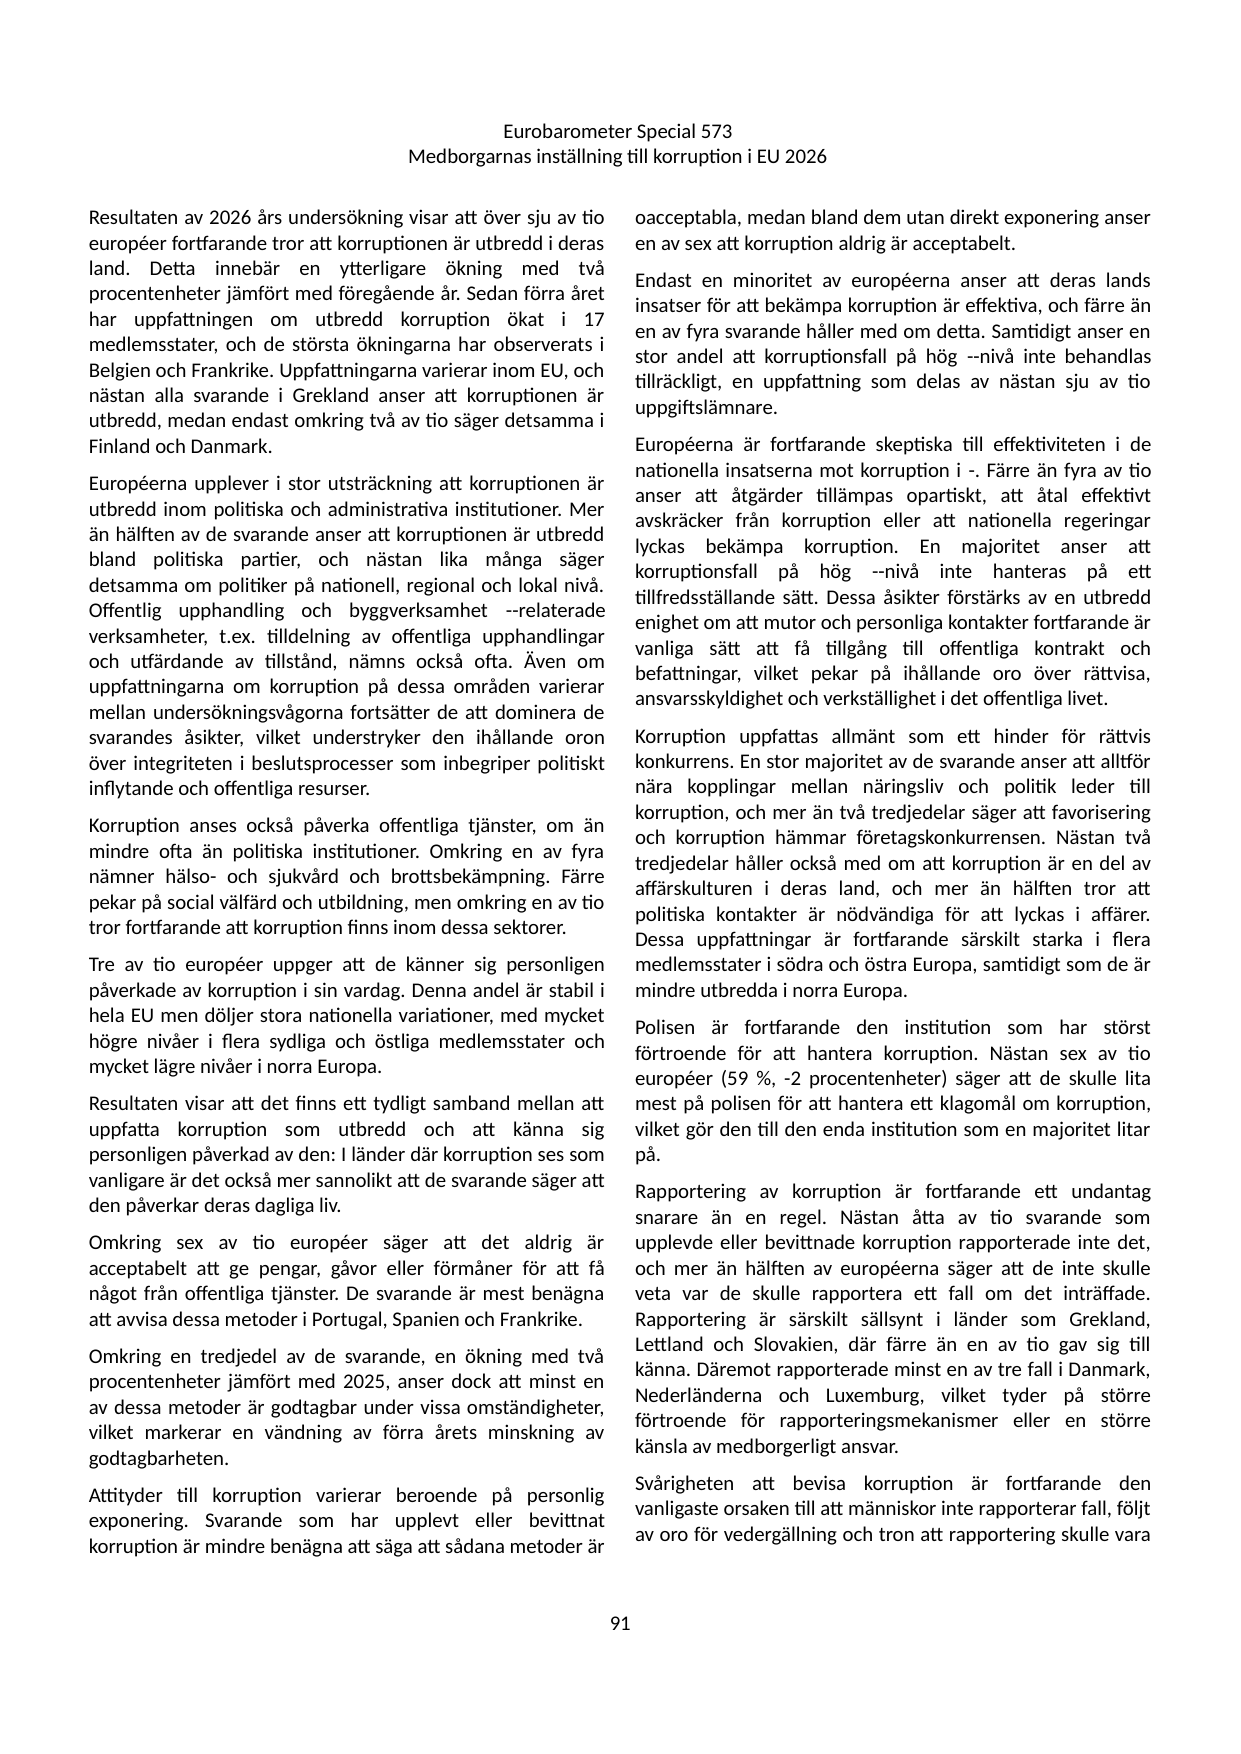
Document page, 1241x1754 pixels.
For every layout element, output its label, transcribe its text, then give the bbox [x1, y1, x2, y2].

text Rapportering av korruption är fortfarande ett undantag snarare än en regel. Nästan åtta av tio svarande som upplevde eller bevittnade korruption rapporterade inte det, och mer än hälften av européerna säger att de inte skulle veta var de skulle rapportera ett fall om det inträffade. Rapportering är särskilt sällsynt i länder som Grekland, Lettland och Slovakien, där färre än en av tio gav sig till känna. Däremot rapporterade minst en av tre fall i Danmark, Nederländerna och Luxemburg, vilket tyder på större förtroende för rapporteringsmekanismer eller en större känsla av medborgerligt ansvar. [635, 1179, 1152, 1458]
text Resultaten av 2026 års undersökning visar att över sju av tio européer fortfarande tror att korruptionen är utbredd i deras land. Detta innebär en ytterligare ökning med två procentenheter jämfört med föregående år. Sedan förra året har uppfattningen om utbredd korruption ökat i 17 medlemsstater, och de största ökningarna har observerats i Belgien och Frankrike. Uppfattningarna varierar inom EU, och nästan alla svarande i Grekland anser att korruptionen är utbredd, medan endast omkring två av tio säger detsamma i Finland och Danmark. [88, 204, 605, 458]
text Omkring en tredjedel av de svarande, en ökning med två procentenheter jämfört med 2025, anser dock att minst en av dessa metoder är godtagbar under vissa omständigheter, vilket markerar en vändning av förra årets minskning av godtagbarheten. [88, 1343, 605, 1470]
text Korruption uppfattas allmänt som ett hinder för rättvis konkurrens. En stor majoritet av de svarande anser att alltför nära kopplingar mellan näringsliv och politik leder till korruption, och mer än två tredjedelar säger att favorisering och korruption hämmar företagskonkurrensen. Nästan två tredjedelar håller också med om att korruption är en del av affärskulturen i deras land, och mer än hälften tror att politiska kontakter är nödvändiga för att lyckas i affärer. Dessa uppfattningar är fortfarande särskilt starka i flera medlemsstater i södra och östra Europa, samtidigt som de är mindre utbredda i norra Europa. [635, 723, 1152, 1002]
text Korruption anses också påverka offentliga tjänster, om än mindre ofta än politiska institutioner. Omkring en av fyra nämner hälso- och sjukvård och brottsbekämpning. Färre pekar på social välfärd och utbildning, men omkring en av tio tror fortfarande att korruption finns inom dessa sektorer. [88, 813, 605, 940]
text Polisen är fortfarande den institution som har störst förtroende för att hantera korruption. Nästan sex av tio européer (59 %, -2 procentenheter) säger att de skulle lita mest på polisen för att hantera ett klagomål om korruption, vilket gör den till den enda institution som en majoritet litar på. [635, 1014, 1152, 1167]
text Endast en minoritet av européerna anser att deras lands insatser för att bekämpa korruption är effektiva, och färre än en av fyra svarande håller med om detta. Samtidigt anser en stor andel att korruptionsfall på hög ‑-nivå inte behandlas tillräckligt, en uppfattning som delas av nästan sju av tio uppgiftslämnare. [635, 267, 1152, 419]
text Svårigheten att bevisa korruption är fortfarande den vanligaste orsaken till att människor inte rapporterar fall, följt av oro för vedergällning och tron att rapportering skulle vara [635, 1470, 1152, 1546]
text Resultaten visar att det finns ett tydligt samband mellan att uppfatta korruption som utbredd och att känna sig personligen påverkad av den: I länder där korruption ses som vanligare är det också mer sannolikt att de svarande säger att den påverkar deras dagliga liv. [88, 1091, 605, 1218]
text Européerna upplever i stor utsträckning att korruptionen är utbredd inom politiska och administrativa institutioner. Mer än hälften av de svarande anser att korruptionen är utbredd bland politiska partier, och nästan lika många säger detsamma om politiker på nationell, regional och lokal nivå. Offentlig upphandling och byggverksamhet ‑-relaterade verksamheter, t.ex. tilldelning av offentliga upphandlingar och utfärdande av tillstånd, nämns också ofta. Även om uppfattningarna om korruption på dessa områden varierar mellan undersökningsvågorna fortsätter de att dominera de svarandes åsikter, vilket understryker den ihållande oron över integriteten i beslutsprocesser som inbegriper politiskt inflytande och offentliga resurser. [88, 470, 605, 801]
text Tre av tio européer uppger att de känner sig personligen påverkade av korruption i sin vardag. Denna andel är stabil i hela EU men döljer stora nationella variationer, med mycket högre nivåer i flera sydliga och östliga medlemsstater och mycket lägre nivåer i norra Europa. [88, 952, 605, 1079]
text oacceptabla, medan bland dem utan direkt exponering anser en av sex att korruption aldrig är acceptabelt. [635, 204, 1152, 255]
text Attityder till korruption varierar beroende på personlig exponering. Svarande som har upplevt eller bevittnat korruption är mindre benägna att säga att sådana metoder är [88, 1482, 605, 1558]
text Européerna är fortfarande skeptiska till effektiviteten i de nationella insatserna mot korruption i ‑. Färre än fyra av tio anser att åtgärder tillämpas opartiskt, att åtal effektivt avskräcker från korruption eller att nationella regeringar lyckas bekämpa korruption. En majoritet anser att korruptionsfall på hög ‑-nivå inte hanteras på ett tillfredsställande sätt. Dessa åsikter förstärks av en utbredd enighet om att mutor och personliga kontakter fortfarande är vanliga sätt att få tillgång till offentliga kontrakt och befattningar, vilket pekar på ihållande oro över rättvisa, ansvarsskyldighet och verkställighet i det offentliga livet. [635, 431, 1152, 711]
text Omkring sex av tio européer säger att det aldrig är acceptabelt att ge pengar, gåvor eller förmåner för att få något från offentliga tjänster. De svarande är mest benägna att avvisa dessa metoder i Portugal, Spanien och Frankrike. [88, 1229, 605, 1331]
